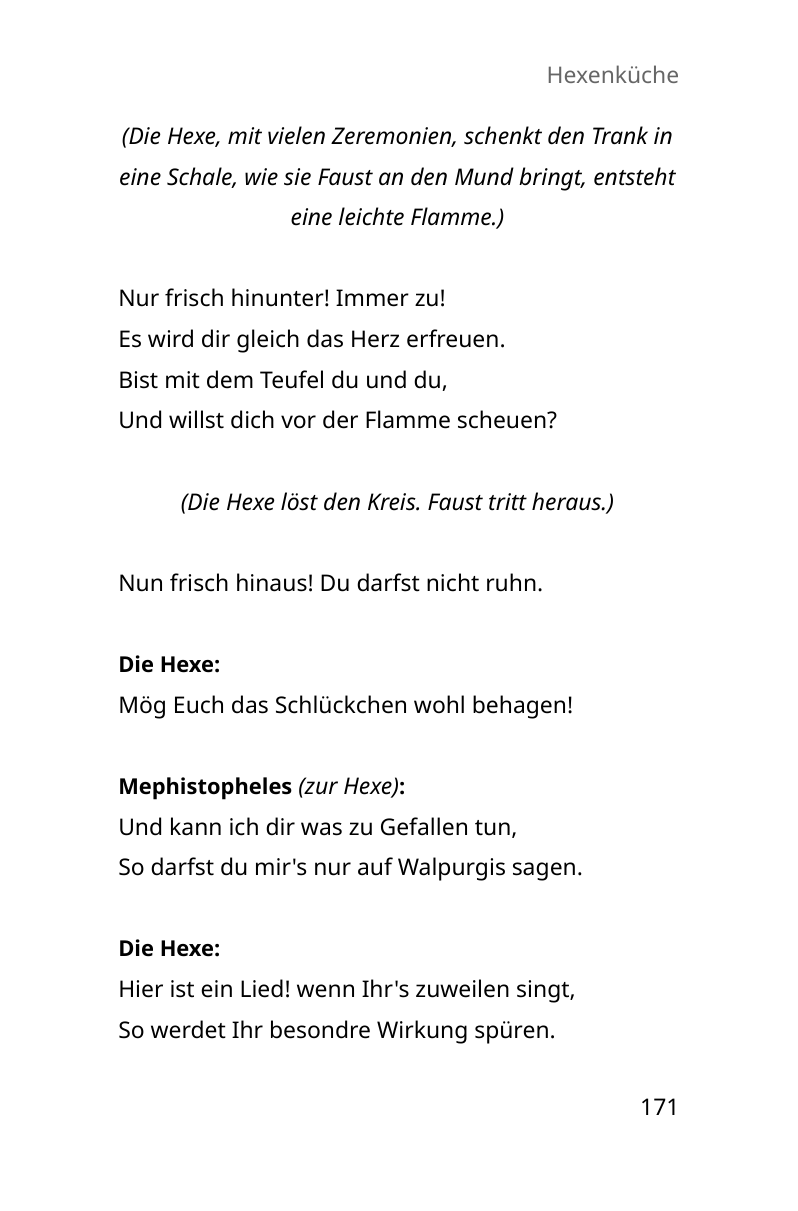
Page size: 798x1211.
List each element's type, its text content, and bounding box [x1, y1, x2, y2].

text Die Hexe: Mög Euch das Schlückchen wohl behagen! [118, 625, 679, 720]
text Mephistopheles (zur Hexe): Und kann ich dir was zu Gefallen tun, So darfst du mir's nur auf Walpurgis sagen. [118, 747, 679, 882]
text (Die Hexe, mit vielen Zeremonien, schenkt den Trank in eine Schale, wie sie Faust an den Mund bringt, entsteht eine leichte Flamme.) [118, 120, 679, 232]
text Nur frisch hinunter! Immer zu! Es wird dir gleich das Herz erfreuen. Bist mit dem Teufel du und du, Und willst dich vor der Flamme scheuen? [118, 253, 679, 435]
text Die Hexe: Hier ist ein Lied! wenn Ihr's zuweilen singt, So werdet Ihr besondre Wirkung spüren. [118, 909, 679, 1045]
text (Die Hexe löst den Kreis. Faust tritt heraus.) [118, 462, 679, 517]
text Nun frisch hinaus! Du darfst nicht ruhn. [118, 538, 679, 598]
